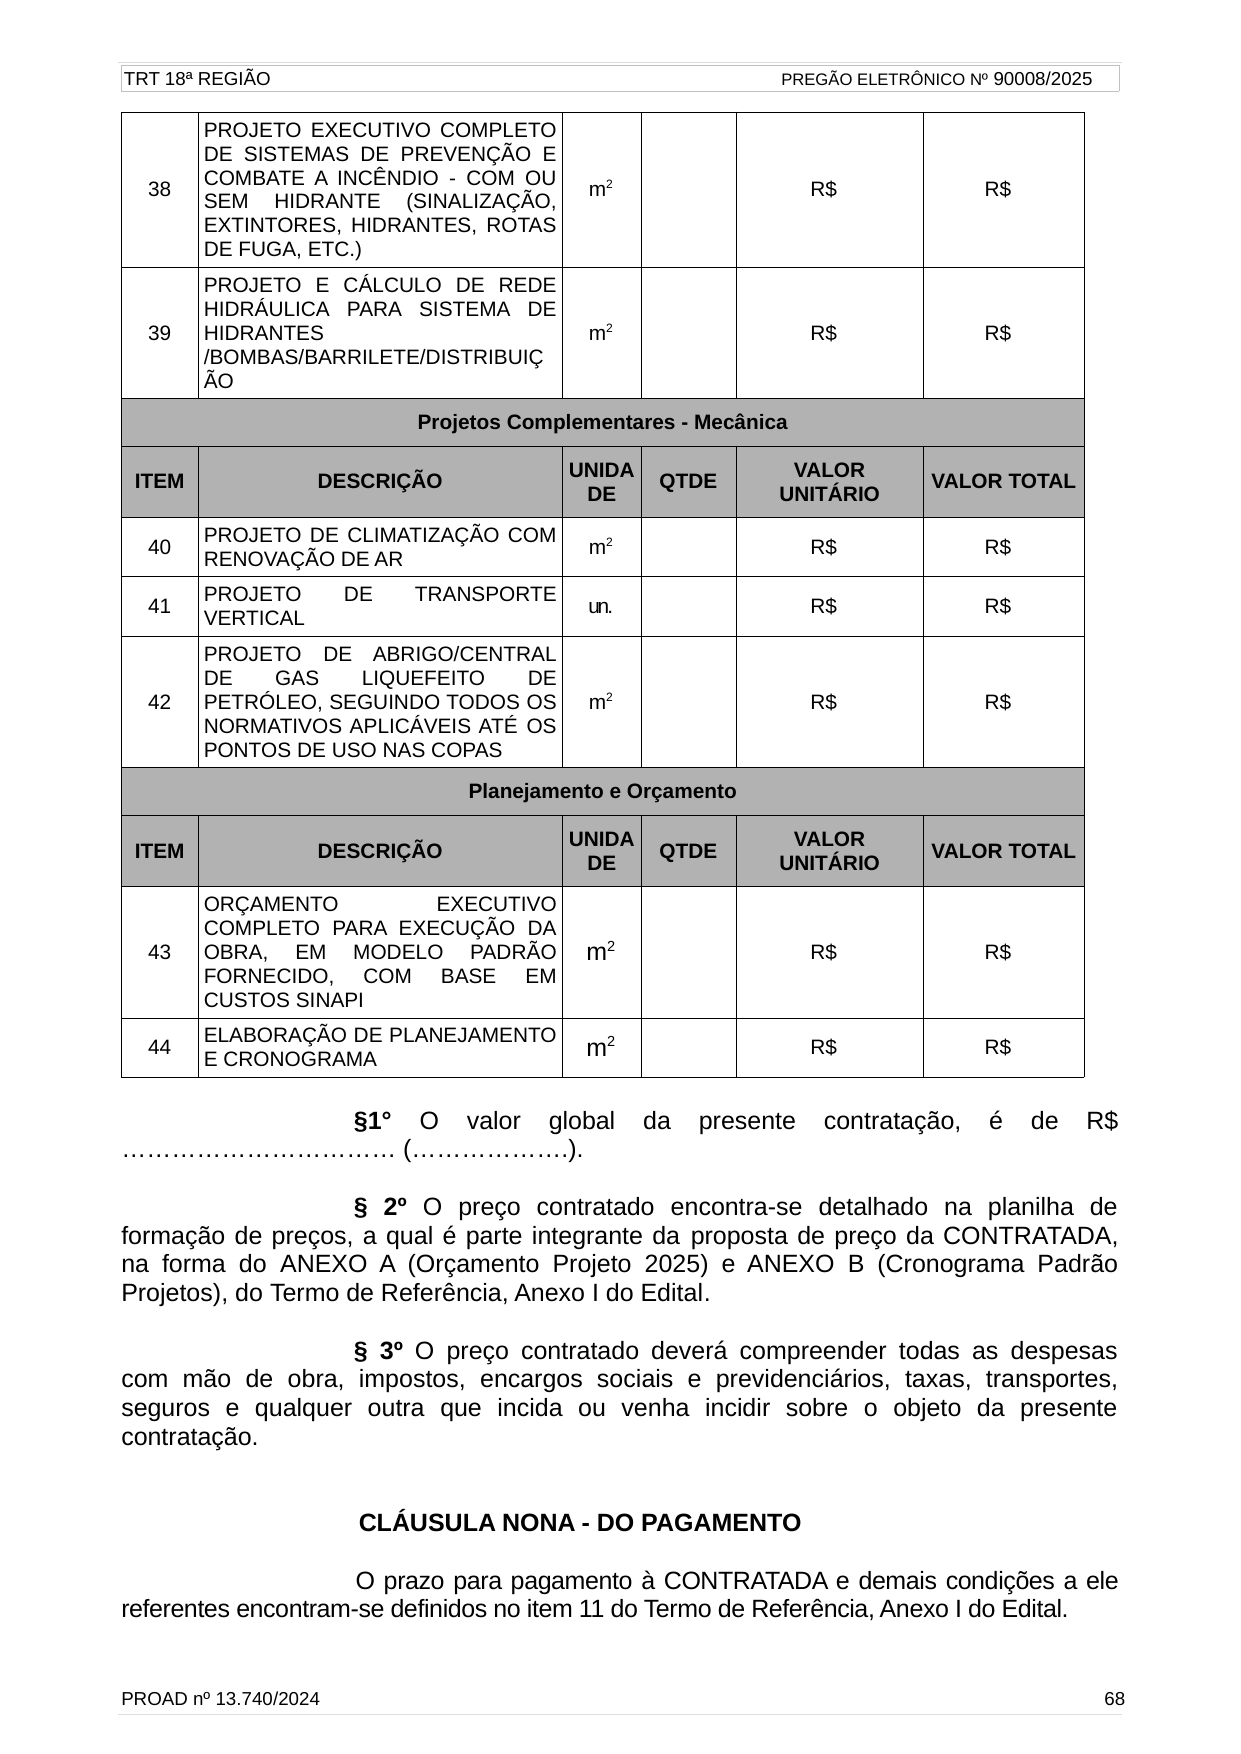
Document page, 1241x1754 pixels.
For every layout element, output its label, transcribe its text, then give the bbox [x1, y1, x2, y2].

table_cell ORÇAMENTO EXECUTIVO COMPLETO PARA EXECUÇÃO DA OBRA, EM MODELO PADRÃO FORNECIDO, COM BASE EM CUSTOS SINAPI [199, 887, 562, 1017]
table_cell DESCRIÇÃO [199, 447, 562, 517]
table_cell R$ [924, 577, 1084, 636]
table_cell 44 [122, 1019, 198, 1077]
text O prazo para pagamento à CONTRATADA e demais condições a ele referentes encontram-se definidos no item 11 do Termo de Referência, Anexo I do Edital. [121, 1566, 1119, 1623]
table_cell R$ [737, 577, 923, 636]
text § 3º O preço contratado deverá compreender todas as despesas com mão de obra, impostos, encargos sociais e previdenciários, taxas, transportes, seguros e qualquer outra que incida ou venha incidir sobre o objeto da presente contratação. [121, 1336, 1119, 1451]
table_cell R$ [737, 887, 923, 1017]
table_cell [642, 577, 736, 636]
table_cell 42 [122, 637, 198, 767]
table_cell QTDE [642, 816, 736, 886]
table_cell m2 [563, 887, 641, 1017]
table_cell Planejamento e Orçamento [122, 768, 1084, 815]
table_cell [642, 113, 736, 267]
table_cell QTDE [642, 447, 736, 517]
table_cell UNIDADE [563, 447, 641, 517]
table_cell R$ [924, 887, 1084, 1017]
table_cell ITEM [122, 447, 198, 517]
table_cell PROJETO EXECUTIVO COMPLETO DE SISTEMAS DE PREVENÇÃO E COMBATE A INCÊNDIO - COM OU SEM HIDRANTE (SINALIZAÇÃO, EXTINTORES, HIDRANTES, ROTAS DE FUGA, ETC.) [199, 113, 562, 267]
table_cell R$ [737, 1019, 923, 1077]
table_cell VALOR TOTAL [924, 816, 1084, 886]
table_cell R$ [924, 113, 1084, 267]
table_cell 39 [122, 268, 198, 398]
table_cell R$ [737, 637, 923, 767]
table_cell 43 [122, 887, 198, 1017]
text §1° O valor global da presente contratação, é de R$ …………………………… (……………….). [121, 1106, 1119, 1163]
table_cell UNIDADE [563, 816, 641, 886]
table_cell 38 [122, 113, 198, 267]
table_cell ITEM [122, 816, 198, 886]
table_cell [642, 637, 736, 767]
table_cell 40 [122, 518, 198, 576]
table_cell m2 [563, 518, 641, 576]
table_cell R$ [924, 1019, 1084, 1077]
table_cell un. [563, 577, 641, 636]
table_cell [642, 268, 736, 398]
table_cell Projetos Complementares - Mecânica [122, 399, 1084, 446]
table_cell DESCRIÇÃO [199, 816, 562, 886]
table_cell R$ [924, 637, 1084, 767]
table_cell R$ [737, 518, 923, 576]
table_cell m2 [563, 113, 641, 267]
table_cell m2 [563, 1019, 641, 1077]
table_cell m2 [563, 268, 641, 398]
table_cell PROJETO E CÁLCULO DE REDE HIDRÁULICA PARA SISTEMA DE HIDRANTES /BOMBAS/BARRILETE/DISTRIBUIÇÃO [199, 268, 562, 398]
table_cell R$ [924, 518, 1084, 576]
table_cell [642, 887, 736, 1017]
table_cell [642, 518, 736, 576]
table_cell ELABORAÇÃO DE PLANEJAMENTO E CRONOGRAMA [199, 1019, 562, 1077]
table_cell R$ [737, 268, 923, 398]
table_cell VALOR TOTAL [924, 447, 1084, 517]
table_cell VALOR UNITÁRIO [737, 816, 923, 886]
table_cell PROJETO DE CLIMATIZAÇÃO COM RENOVAÇÃO DE AR [199, 518, 562, 576]
table_cell VALOR UNITÁRIO [737, 447, 923, 517]
table_cell [642, 1019, 736, 1077]
table_cell m2 [563, 637, 641, 767]
table_cell R$ [737, 113, 923, 267]
table_cell R$ [924, 268, 1084, 398]
text CLÁUSULA NONA - DO PAGAMENTO [121, 1508, 1119, 1537]
table_cell PROJETO DE TRANSPORTE VERTICAL [199, 577, 562, 636]
table_cell 41 [122, 577, 198, 636]
text § 2º O preço contratado encontra-se detalhado na planilha de formação de preços, a qual é parte integrante da proposta de preço da CONTRATADA, na forma do ANEXO A (Orçamento Projeto 2025) e ANEXO B (Cronograma Padrão Projetos), do Termo de Referência, Anexo I do Edital. [121, 1192, 1119, 1307]
table_cell PROJETO DE ABRIGO/CENTRAL DE GAS LIQUEFEITO DE PETRÓLEO, SEGUINDO TODOS OS NORMATIVOS APLICÁVEIS ATÉ OS PONTOS DE USO NAS COPAS [199, 637, 562, 767]
